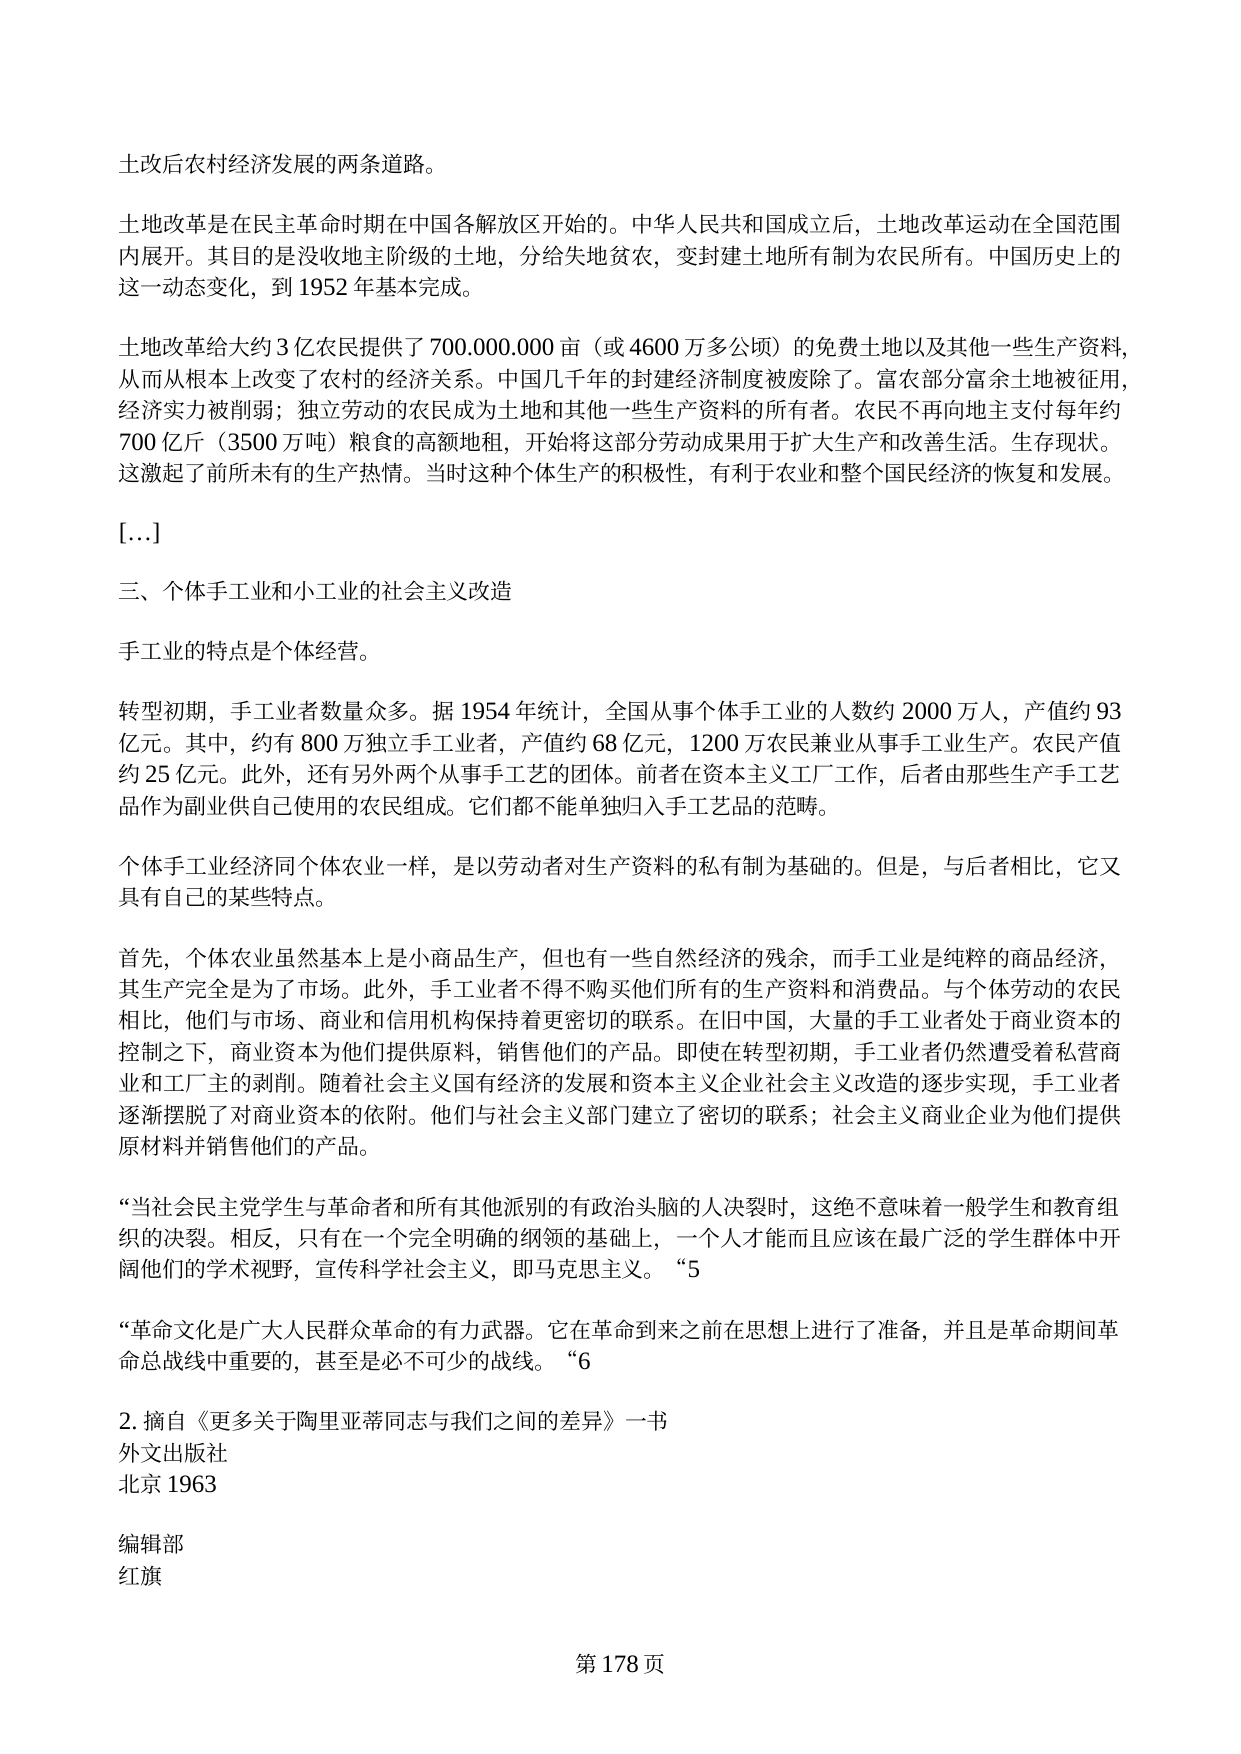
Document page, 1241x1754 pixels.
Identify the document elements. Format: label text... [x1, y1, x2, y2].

text 北京1963 [118, 1467, 1122, 1499]
text 土地改革给大约3亿农民提供了700.000.000亩（或4600万多公顷）的免费土地以及其他一些生产资料，从而从根本上改变了农村的经济关系。中国几千年的封建经济制度被废除了。富农部分富余土地被征用，经济实力被削弱；独立劳动的农民成为土地和其他一些生产资料的所有者。农民不再向地主支付每年约700亿斤（3500万吨）粮食的高额地租，开始将这部分劳动成果用于扩大生产和改善生活。生存现状。这激起了前所未有的生产热情。当时这种个体生产的积极性，有利于农业和整个国民经济的恢复和发展。 [118, 331, 1122, 488]
text 个体手工业经济同个体农业一样，是以劳动者对生产资料的私有制为基础的。但是，与后者相比，它又具有自己的某些特点。 [118, 849, 1122, 912]
text 2. 摘自《更多关于陶里亚蒂同志与我们之间的差异》一书 [118, 1404, 1122, 1436]
text 土地改革是在民主革命时期在中国各解放区开始的。中华人民共和国成立后，土地改革运动在全国范围内展开。其目的是没收地主阶级的土地，分给失地贫农，变封建土地所有制为农民所有。中国历史上的这一动态变化，到1952年基本完成。 [118, 207, 1122, 302]
text 红旗 [118, 1559, 1122, 1591]
text 土改后农村经济发展的两条道路。 [118, 147, 1122, 179]
text 编辑部 [118, 1528, 1122, 1559]
text “革命文化是广大人民群众革命的有力武器。它在革命到来之前在思想上进行了准备，并且是革命期间革命总战线中重要的，甚至是必不可少的战线。“6 [118, 1313, 1122, 1376]
text 首先，个体农业虽然基本上是小商品生产，但也有一些自然经济的残余，而手工业是纯粹的商品经济，其生产完全是为了市场。此外，手工业者不得不购买他们所有的生产资料和消费品。与个体劳动的农民相比，他们与市场、商业和信用机构保持着更密切的联系。在旧中国，大量的手工业者处于商业资本的控制之下，商业资本为他们提供原料，销售他们的产品。即使在转型初期，手工业者仍然遭受着私营商业和工厂主的剥削。随着社会主义国有经济的发展和资本主义企业社会主义改造的逐步实现，手工业者逐渐摆脱了对商业资本的依附。他们与社会主义部门建立了密切的联系；社会主义商业企业为他们提供原材料并销售他们的产品。 [118, 941, 1122, 1161]
text 三、个体手工业和小工业的社会主义改造 [118, 574, 1122, 606]
text 转型初期，手工业者数量众多。据1954年统计，全国从事个体手工业的人数约2000万人，产值约93亿元。其中，约有800万独立手工业者，产值约68亿元，1200万农民兼业从事手工业生产。农民产值约25亿元。此外，还有另外两个从事手工艺的团体。前者在资本主义工厂工作，后者由那些生产手工艺品作为副业供自己使用的农民组成。它们都不能单独归入手工艺品的范畴。 [118, 694, 1122, 820]
text 外文出版社 [118, 1436, 1122, 1467]
text […] [118, 517, 1122, 545]
text “当社会民主党学生与革命者和所有其他派别的有政治头脑的人决裂时，这绝不意味着一般学生和教育组织的决裂。相反，只有在一个完全明确的纲领的基础上，一个人才能而且应该在最广泛的学生群体中开阔他们的学术视野，宣传科学社会主义，即马克思主义。“5 [118, 1190, 1122, 1284]
text 手工业的特点是个体经营。 [118, 634, 1122, 666]
